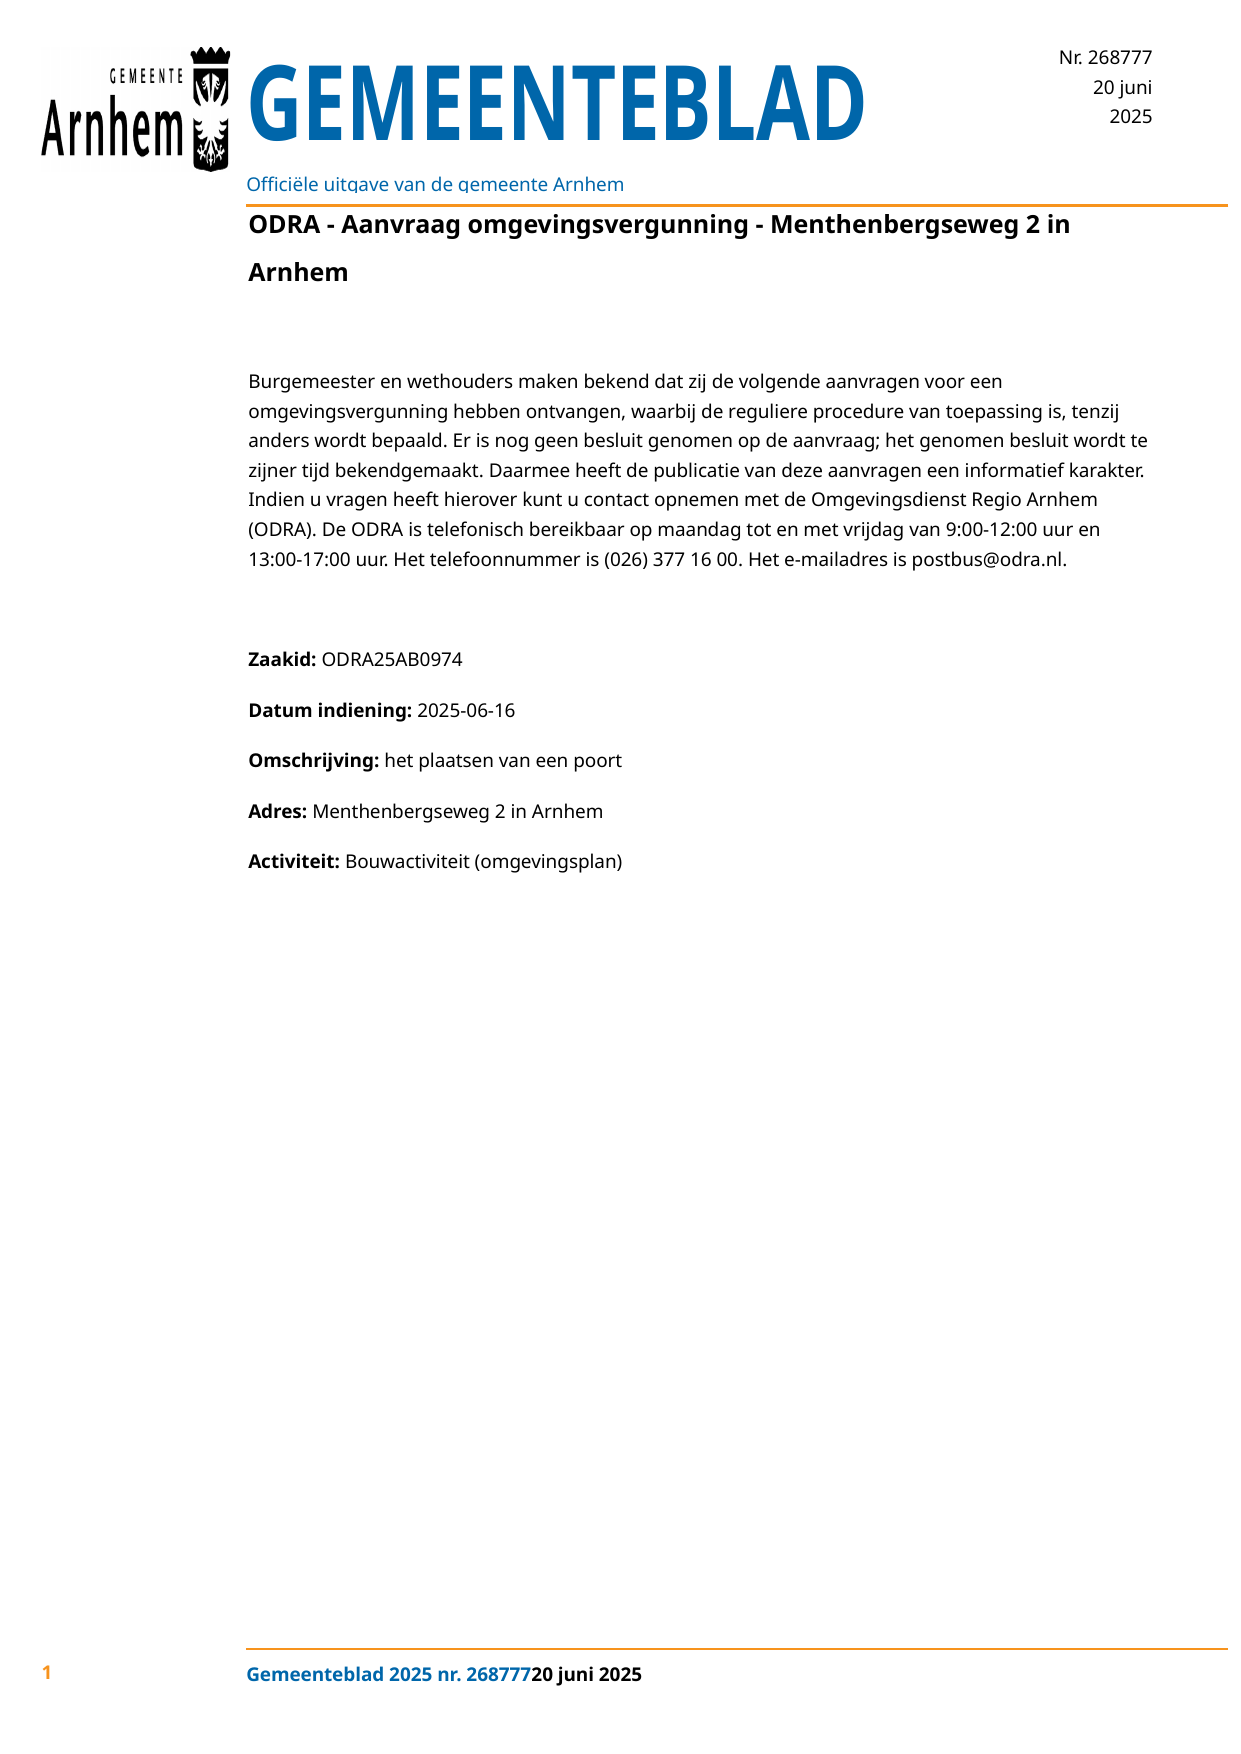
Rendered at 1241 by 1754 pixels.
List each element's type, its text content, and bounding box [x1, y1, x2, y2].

text Omschrijving: het plaatsen van een poort [248, 747, 1152, 773]
text Zaakid: ODRA25AB0974 [248, 647, 1152, 672]
text Datum indiening: 2025-06-16 [248, 697, 1152, 723]
text ODRA - Aanvraag omgevingsvergunning - Menthenbergseweg 2 in Arnhem [248, 207, 1152, 288]
text Adres: Menthenbergseweg 2 in Arnhem [248, 798, 1152, 824]
text Activiteit: Bouwactiviteit (omgevingsplan) [248, 848, 1152, 874]
picture [41, 47, 231, 172]
text Burgemeester en wethouders maken bekend dat zij de volgende aanvragen voor een omgevingsvergunning hebben ontvangen, waarbij de reguliere procedure van toepassing is, tenzij anders wordt bepaald. Er is nog geen besluit genomen op de aanvraag; het genomen besluit wordt te zijner tijd bekendgemaakt. Daarmee heeft de publicatie van deze aanvragen een informatief karakter. Indien u vragen heeft hierover kunt u contact opnemen met de Omgevingsdienst Regio Arnhem (ODRA). De ODRA is telefonisch bereikbaar op maandag tot en met vrijdag van 9:00-12:00 uur en 13:00-17:00 uur. Het telefoonnummer is (026) 377 16 00. Het e-mailadres is postbus@odra.nl. [248, 368, 1152, 572]
